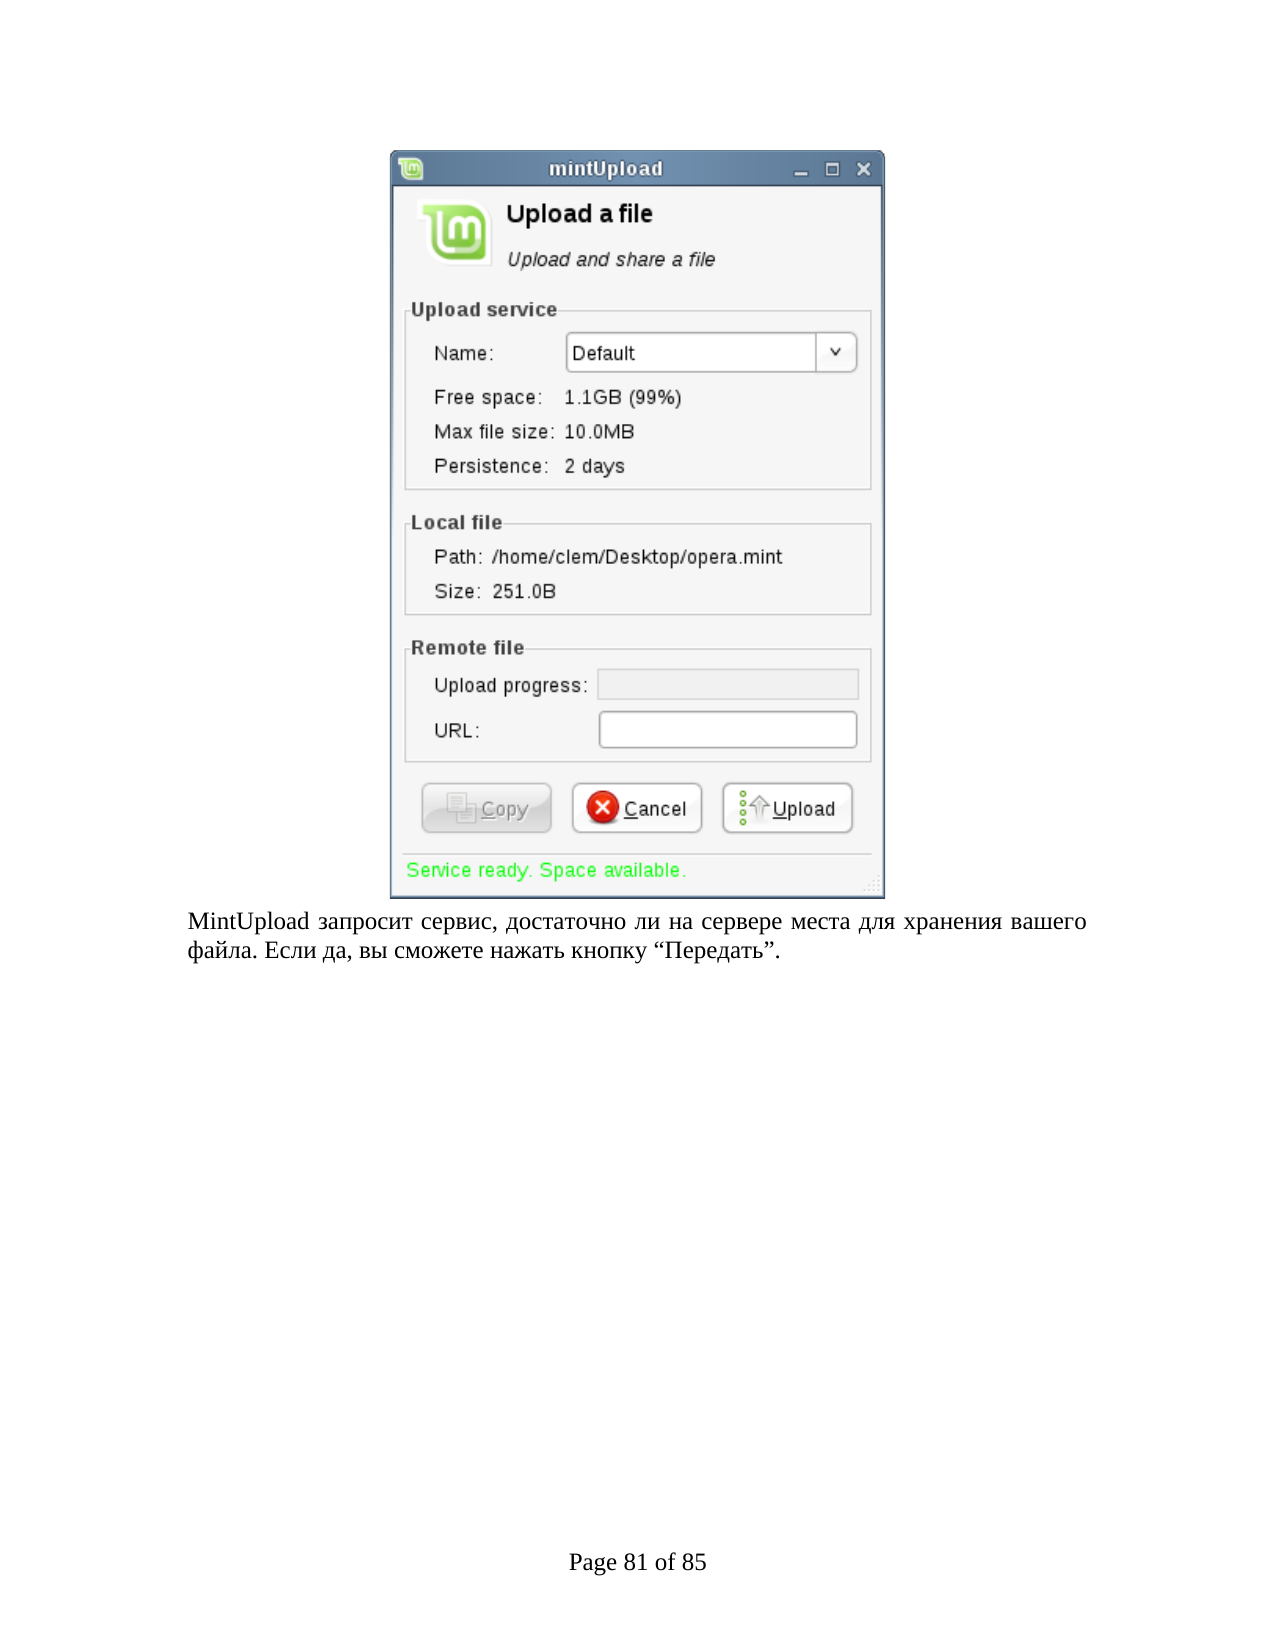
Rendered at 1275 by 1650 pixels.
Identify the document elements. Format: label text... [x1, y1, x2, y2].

picture [389, 150, 886, 899]
text MintUpload запросит сервис, достаточно ли на сервере места для хранения вашего файла. Если да, вы сможете нажать кнопку “Передать”. [187, 906, 1087, 964]
